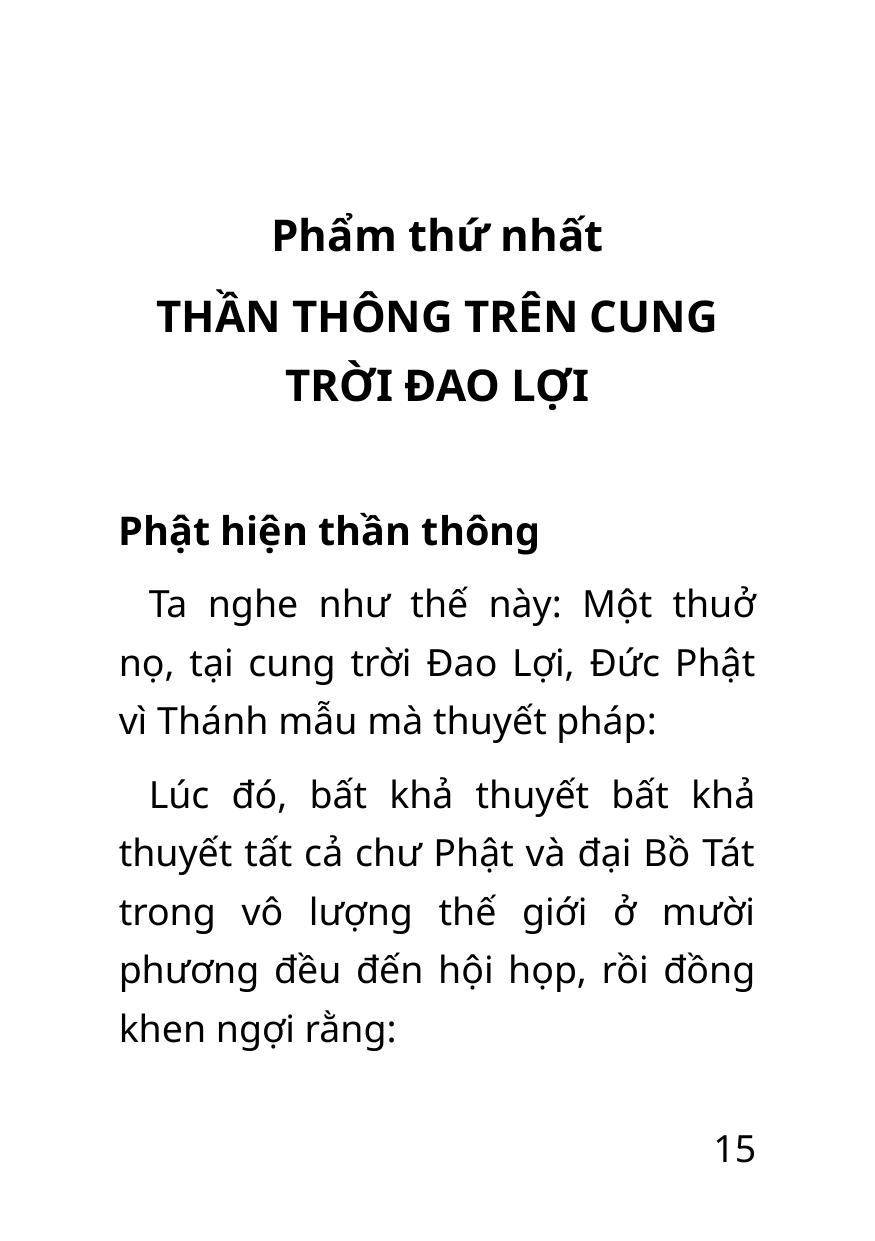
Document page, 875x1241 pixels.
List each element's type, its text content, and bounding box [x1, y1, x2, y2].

text Ta nghe như thế này: Một thuở nọ, tại cung trời Đao Lợi, Đức Phật vì Thánh mẫu mà thuyết pháp: [118, 577, 756, 746]
subtitle THẦN THÔNG TRÊN CUNG TRỜI ĐAO LỢI [118, 286, 756, 414]
text Phẩm thứ nhất [118, 204, 756, 264]
subtitle Phật hiện thần thông [118, 503, 756, 557]
text Lúc đó, bất khả thuyết bất khả thuyết tất cả chư Phật và đại Bồ Tát trong vô lượng thế giới ở mười phương đều đến hội họp, rồi đồng khen ngợi rằng: [118, 768, 756, 1053]
